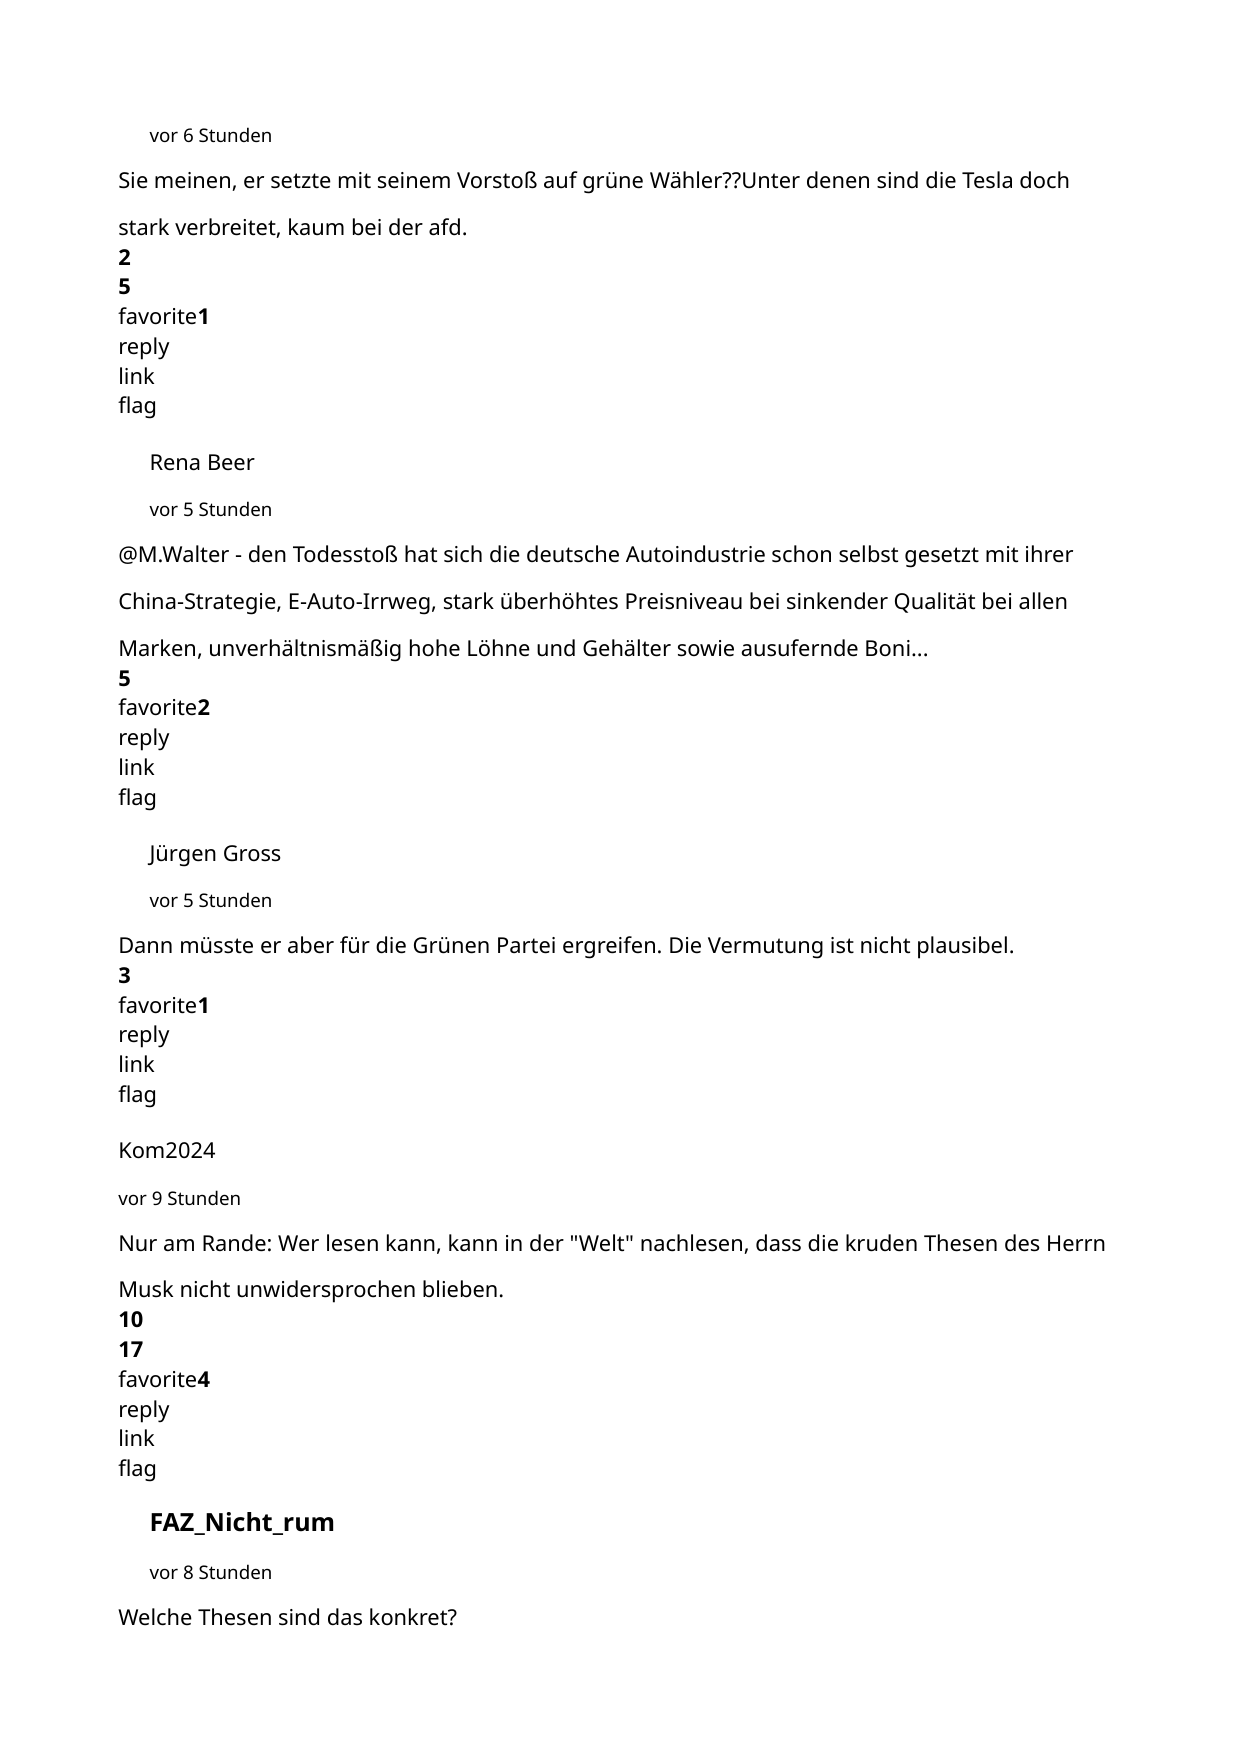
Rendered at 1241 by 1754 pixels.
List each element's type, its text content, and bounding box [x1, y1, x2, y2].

text favorite1 [118, 990, 1122, 1019]
text 5 [118, 662, 1122, 692]
text vor 6 Stunden [149, 118, 1122, 148]
text link [118, 1423, 1122, 1453]
text link [118, 1049, 1122, 1079]
text Sie meinen, er setzte mit seinem Vorstoß auf grüne Wähler??Unter denen sind die Tesla doch stark verbreitet, kaum bei der afd. [118, 148, 1122, 242]
text Dann müsste er aber für die Grünen Partei ergreifen. Die Vermutung ist nicht plausibel. [118, 913, 1122, 960]
text link [118, 752, 1122, 782]
text Rena Beer [149, 436, 1114, 477]
text flag [118, 391, 1122, 420]
text reply [118, 1019, 1122, 1049]
text Nur am Rande: Wer lesen kann, kann in der "Welt" nachlesen, dass die kruden Thesen des Herrn Musk nicht unwidersprochen blieben. [118, 1210, 1122, 1304]
text 5 [118, 271, 1122, 301]
text reply [118, 1393, 1122, 1423]
text link [118, 361, 1122, 391]
text Welche Thesen sind das konkret? [118, 1584, 1122, 1631]
text favorite1 [118, 301, 1122, 331]
text 17 [118, 1334, 1122, 1364]
text 3 [118, 960, 1122, 990]
text @M.Walter - den Todesstoß hat sich die deutsche Autoindustrie schon selbst gesetzt mit ihrer China-Strategie, E-Auto-Irrweg, stark überhöhtes Preisniveau bei sinkender Qualität bei allen Marken, unverhältnismäßig hohe Löhne und Gehälter sowie ausufernde Boni... [118, 522, 1122, 662]
text flag [118, 1453, 1122, 1483]
text FAZ_Nicht_rum [149, 1498, 1114, 1539]
text vor 5 Stunden [149, 883, 1122, 913]
text vor 9 Stunden [118, 1181, 1122, 1210]
text 2 [118, 242, 1122, 271]
text Kom2024 [118, 1124, 1114, 1165]
text reply [118, 722, 1122, 752]
text flag [118, 1079, 1122, 1109]
text favorite2 [118, 692, 1122, 722]
text favorite4 [118, 1364, 1122, 1393]
text vor 8 Stunden [149, 1555, 1122, 1584]
text Jürgen Gross [149, 827, 1114, 868]
text 10 [118, 1304, 1122, 1334]
text vor 5 Stunden [149, 492, 1122, 522]
text flag [118, 782, 1122, 811]
text reply [118, 331, 1122, 361]
